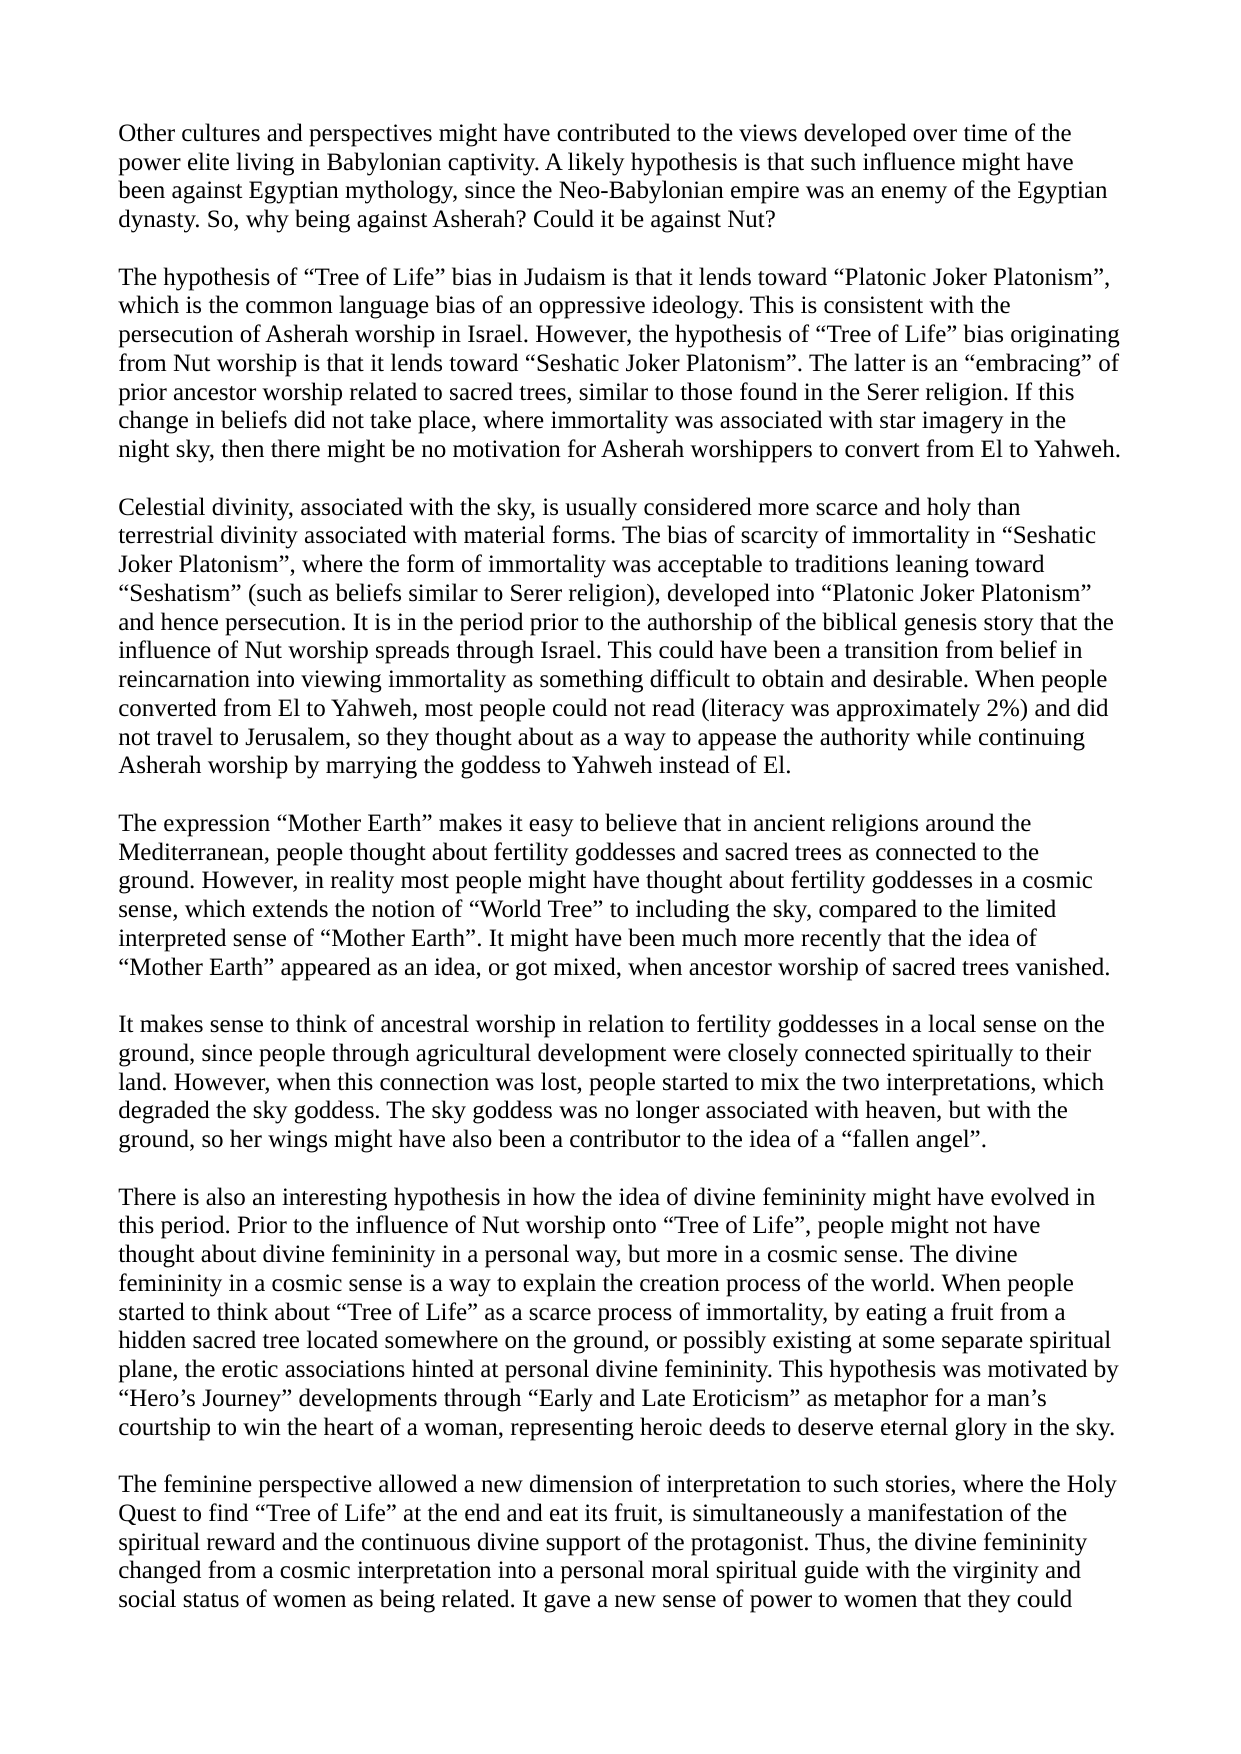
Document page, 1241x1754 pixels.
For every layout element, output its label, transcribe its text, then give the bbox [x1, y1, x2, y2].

text Celestial divinity, associated with the sky, is usually considered more scarce and holy than terrestrial divinity associated with material forms. The bias of scarcity of immortality in “Seshatic Joker Platonism”, where the form of immortality was acceptable to traditions leaning toward “Seshatism” (such as beliefs similar to Serer religion), developed into “Platonic Joker Platonism” and hence persecution. It is in the period prior to the authorship of the biblical genesis story that the influence of Nut worship spreads through Israel. This could have been a transition from belief in reincarnation into viewing immortality as something difficult to obtain and desirable. When people converted from El to Yahweh, most people could not read (literacy was approximately 2%) and did not travel to Jerusalem, so they thought about as a way to appease the authority while continuing Asherah worship by marrying the goddess to Yahweh instead of El. [118, 492, 1122, 779]
text The feminine perspective allowed a new dimension of interpretation to such stories, where the Holy Quest to find “Tree of Life” at the end and eat its fruit, is simultaneously a manifestation of the spiritual reward and the continuous divine support of the protagonist. Thus, the divine femininity changed from a cosmic interpretation into a personal moral spiritual guide with the virginity and social status of women as being related. It gave a new sense of power to women that they could [118, 1469, 1122, 1613]
text The expression “Mother Earth” makes it easy to believe that in ancient religions around the Mediterranean, people thought about fertility goddesses and sacred trees as connected to the ground. However, in reality most people might have thought about fertility goddesses in a cosmic sense, which extends the notion of “World Tree” to including the sky, compared to the limited interpreted sense of “Mother Earth”. It might have been much more recently that the idea of “Mother Earth” appeared as an idea, or got mixed, when ancestor worship of sacred trees vanished. [118, 808, 1122, 981]
text There is also an interesting hypothesis in how the idea of divine femininity might have evolved in this period. Prior to the influence of Nut worship onto “Tree of Life”, people might not have thought about divine femininity in a personal way, but more in a cosmic sense. The divine femininity in a cosmic sense is a way to explain the creation process of the world. When people started to think about “Tree of Life” as a scarce process of immortality, by eating a fruit from a hidden sacred tree located somewhere on the ground, or possibly existing at some separate spiritual plane, the erotic associations hinted at personal divine femininity. This hypothesis was motivated by “Hero’s Journey” developments through “Early and Late Eroticism” as metaphor for a man’s courtship to win the heart of a woman, representing heroic deeds to deserve eternal glory in the sky. [118, 1182, 1122, 1441]
text Other cultures and perspectives might have contributed to the views developed over time of the power elite living in Babylonian captivity. A likely hypothesis is that such influence might have been against Egyptian mythology, since the Neo-Babylonian empire was an enemy of the Egyptian dynasty. So, why being against Asherah? Could it be against Nut? [118, 118, 1122, 233]
text It makes sense to think of ancestral worship in relation to fertility goddesses in a local sense on the ground, since people through agricultural development were closely connected spiritually to their land. However, when this connection was lost, people started to mix the two interpretations, which degraded the sky goddess. The sky goddess was no longer associated with heaven, but with the ground, so her wings might have also been a contributor to the idea of a “fallen angel”. [118, 1009, 1122, 1153]
text The hypothesis of “Tree of Life” bias in Judaism is that it lends toward “Platonic Joker Platonism”, which is the common language bias of an oppressive ideology. This is consistent with the persecution of Asherah worship in Israel. However, the hypothesis of “Tree of Life” bias originating from Nut worship is that it lends toward “Seshatic Joker Platonism”. The latter is an “embracing” of prior ancestor worship related to sacred trees, similar to those found in the Serer religion. If this change in beliefs did not take place, where immortality was associated with star imagery in the night sky, then there might be no motivation for Asherah worshippers to convert from El to Yahweh. [118, 262, 1122, 463]
